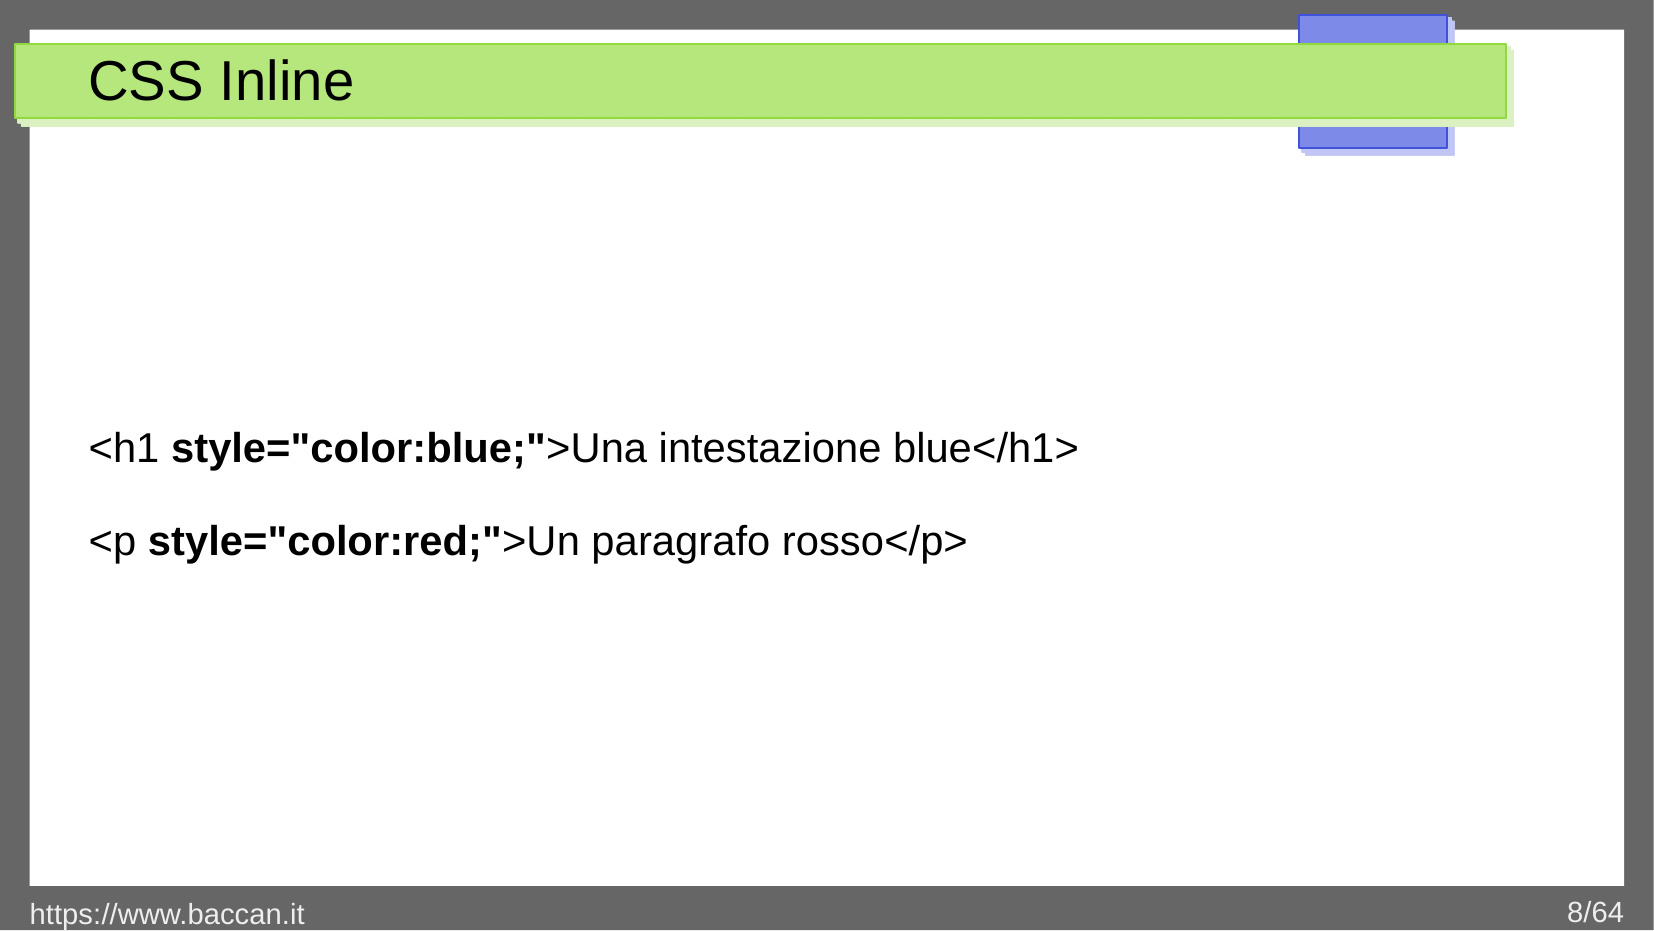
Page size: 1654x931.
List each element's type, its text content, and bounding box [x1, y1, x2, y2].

title CSS Inline [88, 44, 1506, 119]
text_box <h1 style="color:blue;">Una intestazione blue</h1> <p style="color:red;">Un paragrafo rosso</p> [88, 169, 1565, 820]
